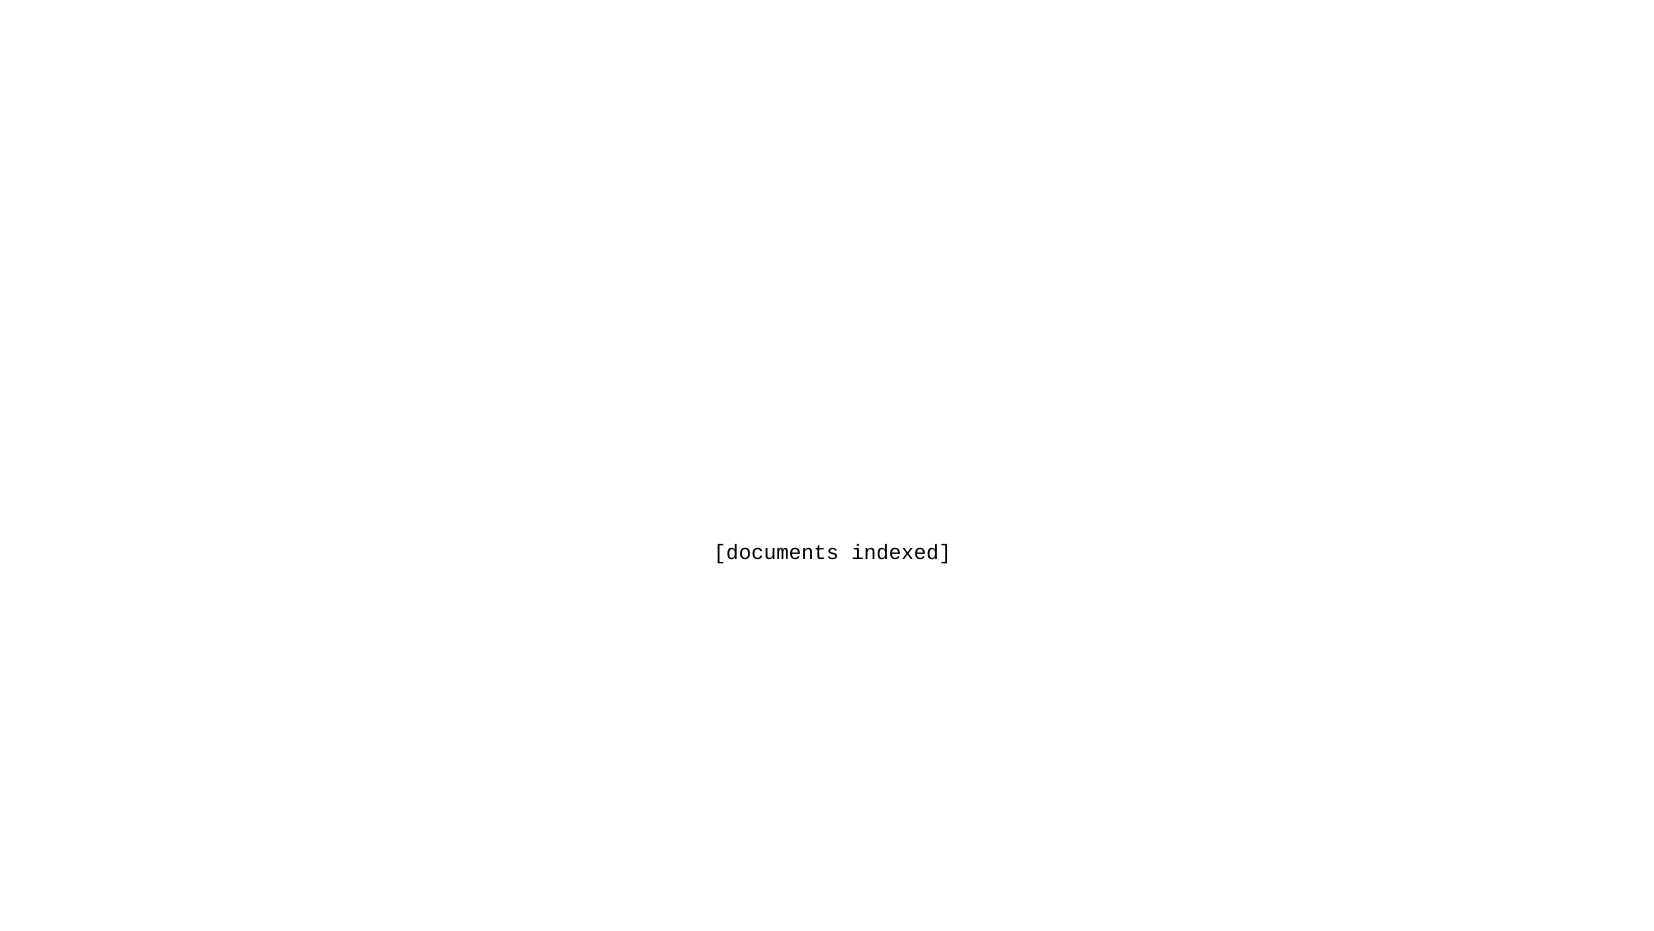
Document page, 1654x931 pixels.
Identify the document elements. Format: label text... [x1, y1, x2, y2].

text_box [documents indexed] [698, 534, 967, 574]
